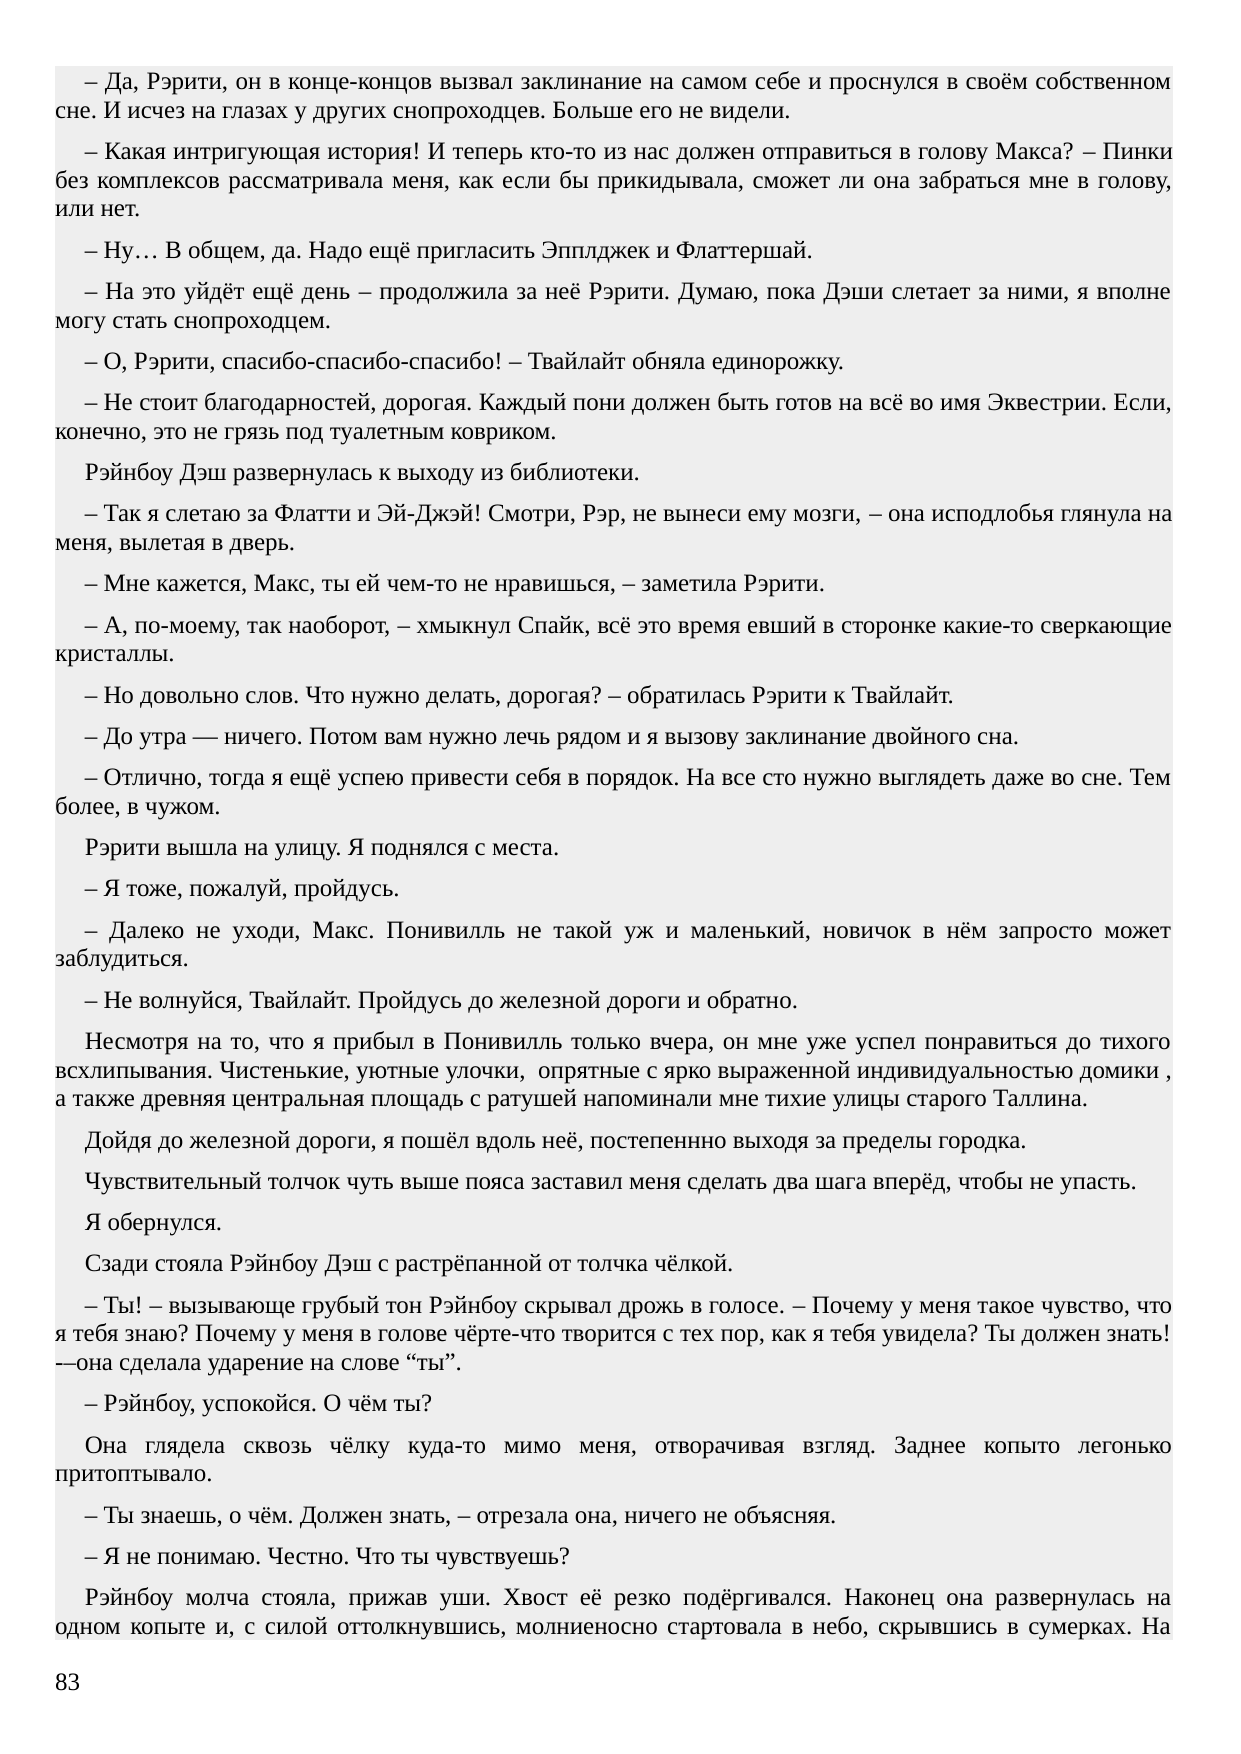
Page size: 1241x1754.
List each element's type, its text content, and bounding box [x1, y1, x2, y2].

text – Я не понимаю. Честно. Что ты чувствуешь? [55, 1541, 1173, 1570]
text – О, Рэрити, спасибо-спасибо-спасибо! – Твайлайт обняла единорожку. [55, 346, 1173, 375]
text Рэрити вышла на улицу. Я поднялся с места. [55, 832, 1173, 861]
text – Но довольно слов. Что нужно делать, дорогая? – обратилась Рэрити к Твайлайт. [55, 680, 1173, 708]
text Она глядела сквозь чёлку куда-то мимо меня, отворачивая взгляд. Заднее копыто легонько притоптывало. [55, 1430, 1173, 1487]
text – Далеко не уходи, Макс. Понивилль не такой уж и маленький, новичок в нём запросто может заблудиться. [55, 915, 1173, 972]
text – На это уйдёт ещё день – продолжила за неё Рэрити. Думаю, пока Дэши слетает за ними, я вполне могу стать снопроходцем. [55, 276, 1173, 333]
text Сзади стояла Рэйнбоу Дэш с растрёпанной от толчка чёлкой. [55, 1248, 1173, 1277]
text – Мне кажется, Макс, ты ей чем-то не нравишься, – заметила Рэрити. [55, 568, 1173, 597]
text – Ну… В общем, да. Надо ещё пригласить Эпплджек и Флаттершай. [55, 235, 1173, 263]
text – Не волнуйся, Твайлайт. Пройдусь до железной дороги и обратно. [55, 985, 1173, 1013]
text – Не стоит благодарностей, дорогая. Каждый пони должен быть готов на всё во имя Эквестрии. Если, конечно, это не грязь под туалетным ковриком. [55, 387, 1173, 445]
text – Какая интригующая история! И теперь кто-то из нас должен отправиться в голову Макса? – Пинки без комплексов рассматривала меня, как если бы прикидывала, сможет ли она забраться мне в голову, или нет. [55, 136, 1173, 222]
text – Ты! – вызывающе грубый тон Рэйнбоу скрывал дрожь в голосе. – Почему у меня такое чувство, что я тебя знаю? Почему у меня в голове чёрте-что творится с тех пор, как я тебя увидела? Ты должен знать! -–она сделала ударение на слове “ты”. [55, 1290, 1173, 1376]
text – Рэйнбоу, успокойся. О чём ты? [55, 1388, 1173, 1417]
text – Я тоже, пожалуй, пройдусь. [55, 873, 1173, 902]
text Рэйнбоу молча стояла, прижав уши. Хвост её резко подёргивался. Наконец она развернулась на одном копыте и, с силой оттолкнувшись, молниеносно стартовала в небо, скрывшись в сумерках. На [55, 1582, 1173, 1640]
text – Так я слетаю за Флатти и Эй-Джэй! Смотри, Рэр, не вынеси ему мозги, – она исподлобья глянула на меня, вылетая в дверь. [55, 498, 1173, 556]
text – Отлично, тогда я ещё успею привести себя в порядок. На все сто нужно выглядеть даже во сне. Тем более, в чужом. [55, 762, 1173, 820]
text – А, по-моему, так наоборот, – хмыкнул Спайк, всё это время евший в сторонке какие-то сверкающие кристаллы. [55, 610, 1173, 667]
text – Ты знаешь, о чём. Должен знать, – отрезала она, ничего не объясняя. [55, 1500, 1173, 1528]
text Несмотря на то, что я прибыл в Понивилль только вчера, он мне уже успел понравиться до тихого всхлипывания. Чистенькие, уютные улочки, опрятные с ярко выраженной индивидуальностью домики , а также древняя центральная площадь с ратушей напоминали мне тихие улицы старого Таллина. [55, 1026, 1173, 1112]
text – До утра — ничего. Потом вам нужно лечь рядом и я вызову заклинание двойного сна. [55, 721, 1173, 750]
text Рэйнбоу Дэш развернулась к выходу из библиотеки. [55, 457, 1173, 486]
text – Да, Рэрити, он в конце-концов вызвал заклинание на самом себе и проснулся в своём собственном сне. И исчез на глазах у других снопроходцев. Больше его не видели. [55, 66, 1173, 123]
text Чувствительный толчок чуть выше пояса заставил меня сделать два шага вперёд, чтобы не упасть. [55, 1166, 1173, 1195]
text Я обернулся. [55, 1207, 1173, 1236]
text Дойдя до железной дороги, я пошёл вдоль неё, постепеннно выходя за пределы городка. [55, 1125, 1173, 1153]
